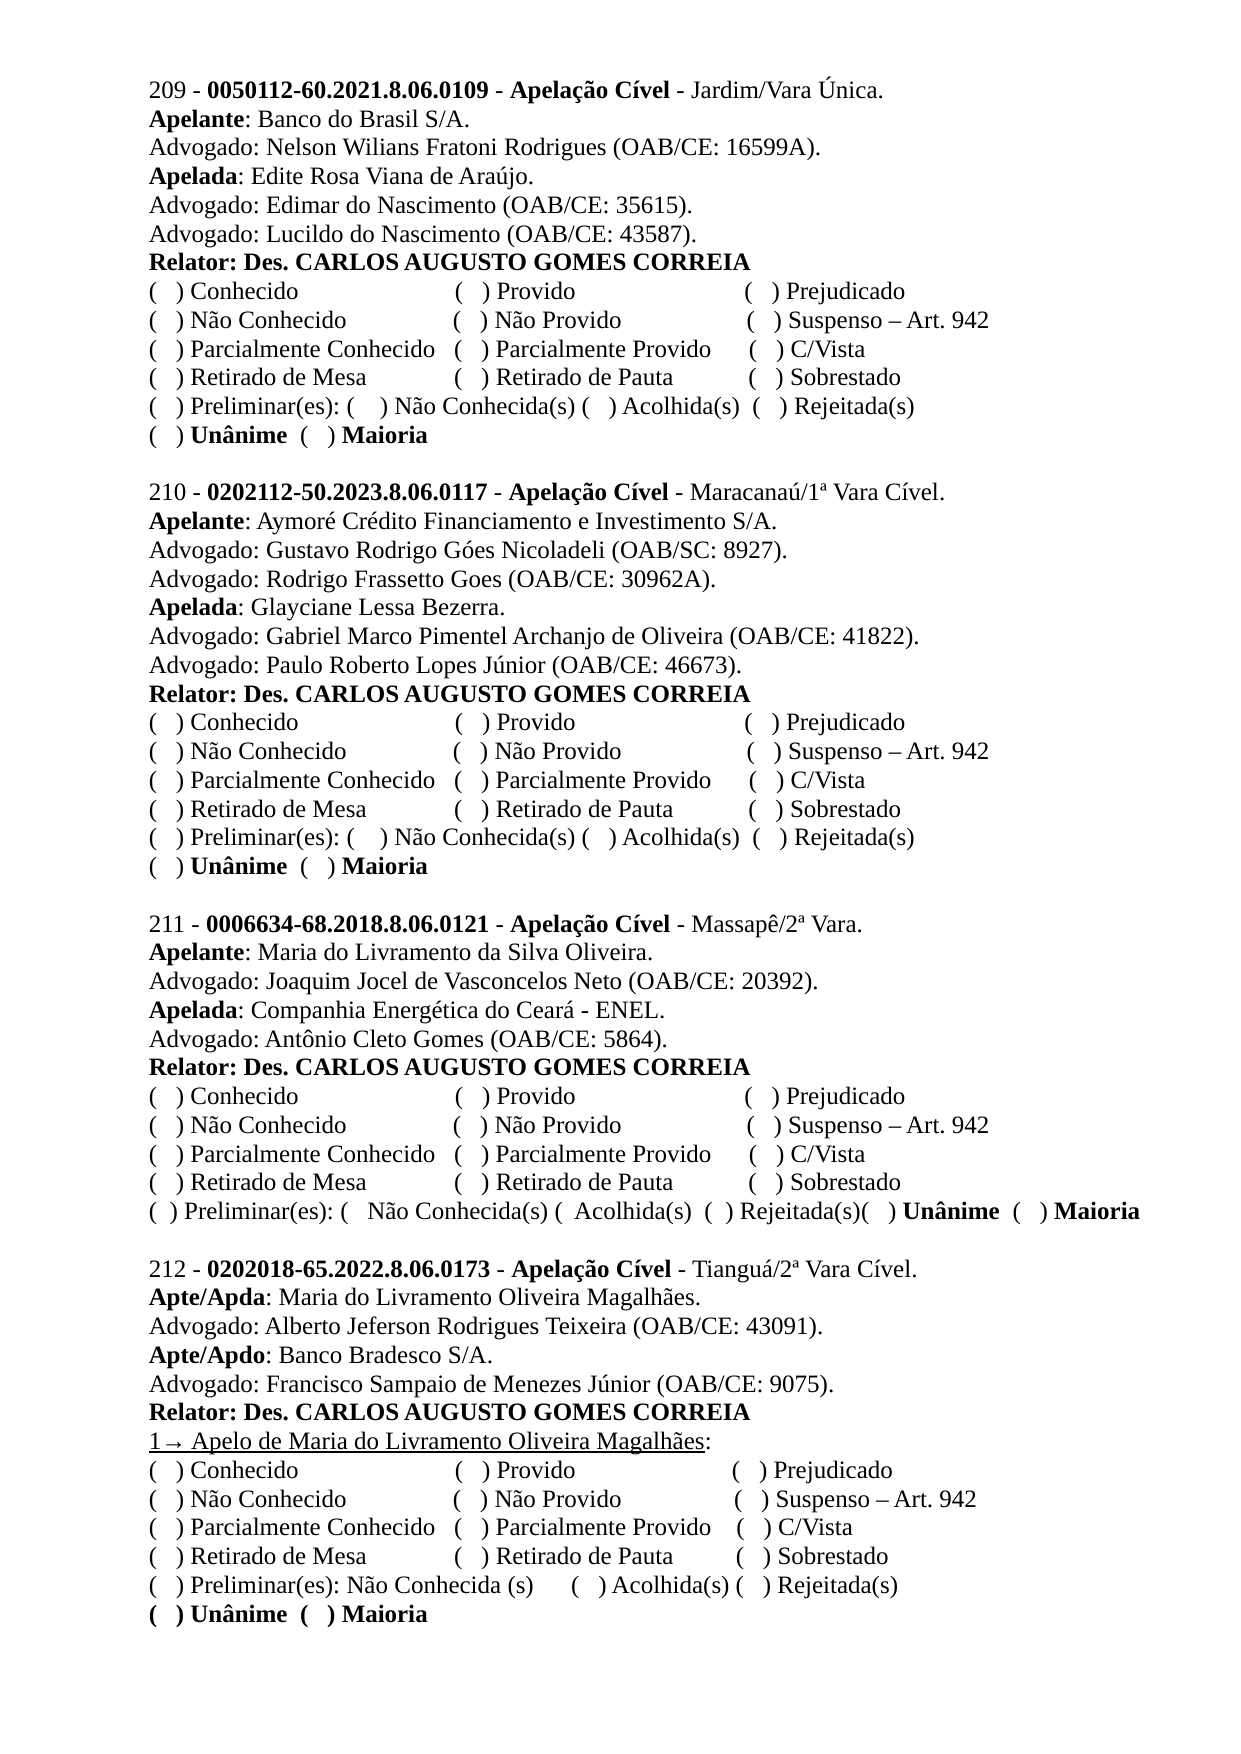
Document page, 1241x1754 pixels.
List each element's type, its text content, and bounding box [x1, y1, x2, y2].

text 212 - 0202018-65.2022.8.06.0173 - Apelação Cível - Tianguá/2ª Vara Cível. [148, 1254, 1141, 1282]
text Advogado: Rodrigo Frassetto Goes (OAB/CE: 30962A). [148, 564, 1141, 592]
text Advogado: Francisco Sampaio de Menezes Júnior (OAB/CE: 9075). [148, 1369, 1141, 1397]
text ( ) Conhecido ( ) Provido ( ) Prejudicado [148, 707, 1141, 736]
text ( ) Parcialmente Conhecido ( ) Parcialmente Provido ( ) C/Vista [148, 765, 1158, 794]
text Apelante: Banco do Brasil S/A. [148, 104, 1141, 132]
text 209 - 0050112-60.2021.8.06.0109 - Apelação Cível - Jardim/Vara Única. [148, 75, 1141, 104]
text ( ) Preliminar(es): Não Conhecida (s) ( ) Acolhida(s) ( ) Rejeitada(s) [148, 1570, 1158, 1599]
text Apelante: Maria do Livramento da Silva Oliveira. [148, 937, 1141, 966]
text ( ) Preliminar(es): ( ) Não Conhecida(s) ( ) Acolhida(s) ( ) Rejeitada(s) [148, 391, 1158, 420]
text ( ) Preliminar(es): ( ) Não Conhecida(s) ( ) Acolhida(s) ( ) Rejeitada(s) [148, 822, 1158, 851]
text ( ) Retirado de Mesa ( ) Retirado de Pauta ( ) Sobrestado [148, 362, 1158, 391]
text Advogado: Joaquim Jocel de Vasconcelos Neto (OAB/CE: 20392). [148, 966, 1141, 995]
text Relator: Des. CARLOS AUGUSTO GOMES CORREIA [148, 1052, 1141, 1081]
text Apelada: Glayciane Lessa Bezerra. [148, 592, 1141, 621]
text ( ) Unânime ( ) Maioria [148, 420, 1158, 449]
text Apelante: Aymoré Crédito Financiamento e Investimento S/A. [148, 506, 1141, 535]
text ( ) Conhecido ( ) Provido ( ) Prejudicado [148, 276, 1141, 305]
text Apelada: Companhia Energética do Ceará - ENEL. [148, 995, 1141, 1024]
text ( ) Conhecido ( ) Provido ( ) Prejudicado [148, 1455, 1141, 1484]
text ( ) Parcialmente Conhecido ( ) Parcialmente Provido ( ) C/Vista [148, 1512, 1158, 1541]
text Relator: Des. CARLOS AUGUSTO GOMES CORREIA [148, 247, 1141, 276]
text ( ) Conhecido ( ) Provido ( ) Prejudicado [148, 1081, 1141, 1110]
text Advogado: Lucildo do Nascimento (OAB/CE: 43587). [148, 219, 1141, 247]
text ( ) Não Conhecido ( ) Não Provido ( ) Suspenso – Art. 942 [148, 305, 1158, 334]
text 1→ Apelo de Maria do Livramento Oliveira Magalhães: [148, 1426, 1141, 1455]
text Advogado: Alberto Jeferson Rodrigues Teixeira (OAB/CE: 43091). [148, 1311, 1141, 1340]
text ( ) Preliminar(es): ( Não Conhecida(s) ( Acolhida(s) ( ) Rejeitada(s)( ) Unânime ( ) Maioria [148, 1196, 1158, 1225]
text ( ) Retirado de Mesa ( ) Retirado de Pauta ( ) Sobrestado [148, 1541, 1158, 1570]
text Advogado: Gabriel Marco Pimentel Archanjo de Oliveira (OAB/CE: 41822). [148, 621, 1141, 650]
text Apte/Apdo: Banco Bradesco S/A. [148, 1340, 1141, 1369]
text ( ) Retirado de Mesa ( ) Retirado de Pauta ( ) Sobrestado [148, 1167, 1158, 1196]
text ( ) Retirado de Mesa ( ) Retirado de Pauta ( ) Sobrestado [148, 794, 1158, 822]
text Advogado: Gustavo Rodrigo Góes Nicoladeli (OAB/SC: 8927). [148, 535, 1141, 564]
text 211 - 0006634-68.2018.8.06.0121 - Apelação Cível - Massapê/2ª Vara. [148, 909, 1141, 937]
text Advogado: Antônio Cleto Gomes (OAB/CE: 5864). [148, 1024, 1141, 1052]
text Relator: Des. CARLOS AUGUSTO GOMES CORREIA [148, 1397, 1141, 1426]
text ( ) Não Conhecido ( ) Não Provido ( ) Suspenso – Art. 942 [148, 1110, 1158, 1139]
text ( ) Não Conhecido ( ) Não Provido ( ) Suspenso – Art. 942 [148, 736, 1158, 765]
text Advogado: Nelson Wilians Fratoni Rodrigues (OAB/CE: 16599A). [148, 132, 1141, 161]
text ( ) Parcialmente Conhecido ( ) Parcialmente Provido ( ) C/Vista [148, 334, 1158, 362]
text ( ) Unânime ( ) Maioria [148, 851, 1158, 880]
text Advogado: Paulo Roberto Lopes Júnior (OAB/CE: 46673). [148, 650, 1141, 679]
text Relator: Des. CARLOS AUGUSTO GOMES CORREIA [148, 679, 1141, 707]
text Advogado: Edimar do Nascimento (OAB/CE: 35615). [148, 190, 1141, 219]
text Apte/Apda: Maria do Livramento Oliveira Magalhães. [148, 1282, 1141, 1311]
text ( ) Não Conhecido ( ) Não Provido ( ) Suspenso – Art. 942 [148, 1484, 1158, 1512]
text Apelada: Edite Rosa Viana de Araújo. [148, 161, 1141, 190]
text ( ) Unânime ( ) Maioria [148, 1599, 1158, 1627]
text ( ) Parcialmente Conhecido ( ) Parcialmente Provido ( ) C/Vista [148, 1139, 1158, 1167]
text 210 - 0202112-50.2023.8.06.0117 - Apelação Cível - Maracanaú/1ª Vara Cível. [148, 477, 1141, 506]
